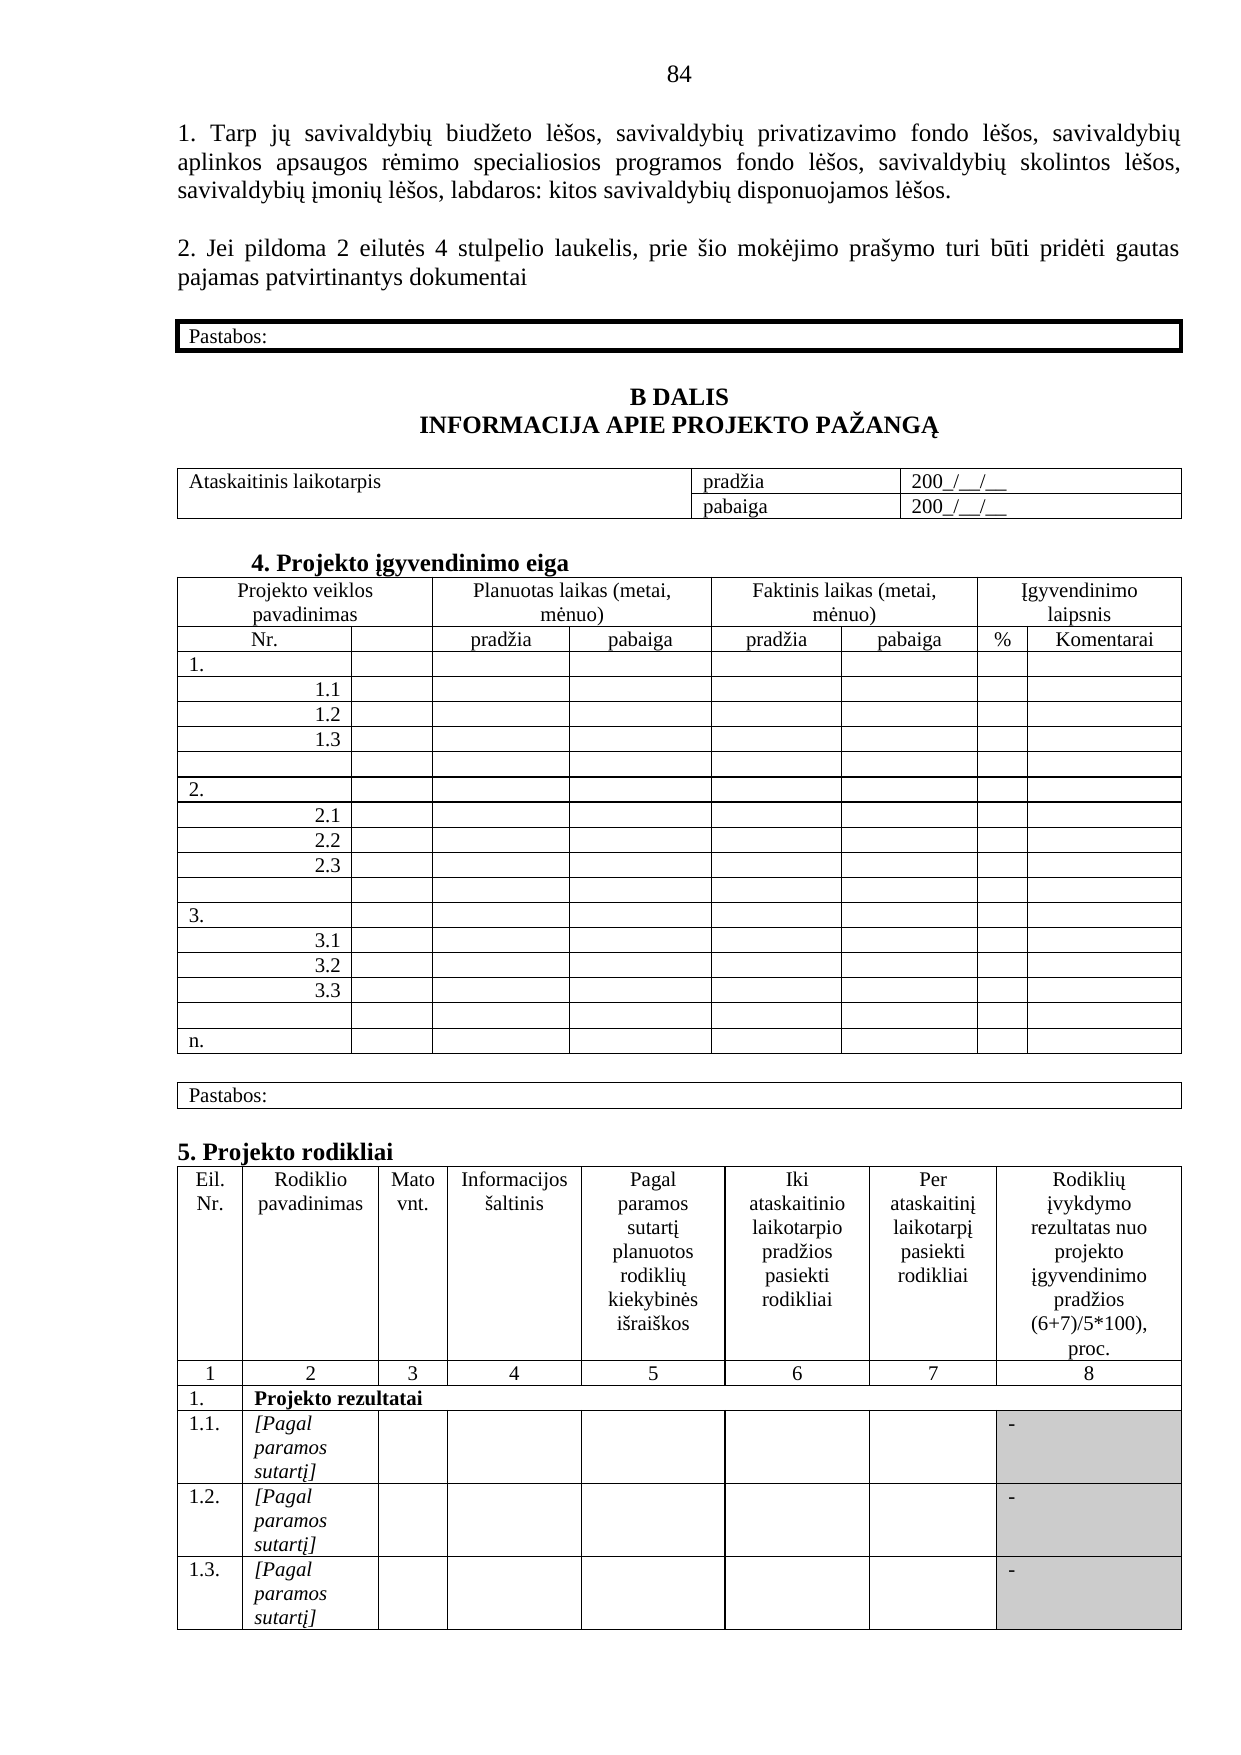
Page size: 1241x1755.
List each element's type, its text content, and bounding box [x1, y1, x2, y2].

table_cell [978, 928, 1027, 952]
table_cell 4 [448, 1361, 581, 1384]
table_cell [433, 752, 569, 776]
table_cell [433, 1003, 569, 1027]
table_cell [978, 853, 1027, 877]
table_header pradžia [692, 469, 900, 493]
table_cell [842, 677, 977, 701]
table_cell [712, 702, 841, 726]
table_header Rodiklio pavadinimas [243, 1167, 378, 1359]
table_header Planuotas laikas (metai, mėnuo) [433, 578, 711, 626]
table_cell [842, 953, 977, 977]
table_cell 3.1 [178, 928, 351, 952]
table_cell [379, 1484, 447, 1556]
table_cell [582, 1411, 724, 1483]
table_cell [352, 853, 432, 877]
table_cell [978, 878, 1027, 902]
table_header Įgyvendinimo laipsnis [978, 578, 1181, 626]
table_cell [978, 752, 1027, 776]
table_cell 1.3. [178, 1557, 242, 1629]
table_cell [570, 978, 711, 1002]
table_cell [712, 1029, 841, 1052]
table_cell [978, 978, 1027, 1002]
table_cell 1.2. [178, 1484, 242, 1556]
table_header Pagal paramos sutartį planuotos rodiklių kiekybinės išraiškos [582, 1167, 724, 1359]
table_cell [842, 727, 977, 751]
table_cell [178, 752, 351, 776]
table_cell [352, 903, 432, 927]
table_cell [433, 727, 569, 751]
table_cell [433, 953, 569, 977]
table_cell [842, 828, 977, 852]
table_cell [978, 1003, 1027, 1027]
table_cell Projekto rezultatai [243, 1386, 1181, 1410]
table_cell [726, 1484, 869, 1556]
table_cell [570, 652, 711, 676]
table_cell [433, 853, 569, 877]
table_cell 7 [870, 1361, 996, 1384]
table_cell [978, 677, 1027, 701]
table_cell [1028, 677, 1181, 701]
table_cell 3. [178, 903, 351, 927]
table_cell [842, 1029, 977, 1052]
table_cell [1028, 752, 1181, 776]
table_cell [1028, 1029, 1181, 1052]
table_cell [Pagal paramos sutartį] [243, 1484, 378, 1556]
table_cell [712, 778, 841, 801]
table_cell [712, 677, 841, 701]
table_cell [712, 853, 841, 877]
table_header 200_/__/__ [901, 469, 1181, 493]
table_cell [433, 978, 569, 1002]
table_cell [448, 1411, 581, 1483]
table_cell [1028, 903, 1181, 927]
table_cell [870, 1484, 996, 1556]
table_cell 1.3 [178, 727, 351, 751]
table_cell [433, 702, 569, 726]
table_cell [352, 752, 432, 776]
table_cell [570, 1003, 711, 1027]
table_cell [842, 853, 977, 877]
table_cell 1.1 [178, 677, 351, 701]
table_cell - [997, 1411, 1181, 1483]
table_cell 1. [178, 1386, 242, 1410]
table_cell [570, 677, 711, 701]
table_cell [712, 828, 841, 852]
table_cell [842, 752, 977, 776]
table_cell [842, 928, 977, 952]
table_cell [433, 803, 569, 827]
table_cell [1028, 778, 1181, 801]
table_header Projekto veiklos pavadinimas [178, 578, 432, 626]
table_cell [Pagal paramos sutartį] [243, 1557, 378, 1629]
table_cell [582, 1484, 724, 1556]
table_cell [978, 828, 1027, 852]
table_cell [433, 1029, 569, 1052]
table_cell [352, 828, 432, 852]
table_cell [978, 1029, 1027, 1052]
table_cell [570, 778, 711, 801]
table_cell [870, 1557, 996, 1629]
table_cell 3 [379, 1361, 447, 1384]
table_cell 6 [726, 1361, 869, 1384]
table_cell - [997, 1484, 1181, 1556]
table_cell [352, 778, 432, 801]
table_cell [978, 727, 1027, 751]
text INFORMACIJA APIE PROJEKTO PAŽANGĄ [177, 410, 1181, 439]
text 2. Jei pildoma 2 eilutės 4 stulpelio laukelis, prie šio mokėjimo prašymo turi būti pridėti gautas pajamas patvirtinantys dokumentai [177, 233, 1181, 291]
table_cell [448, 1484, 581, 1556]
table_cell [352, 878, 432, 902]
table_cell [842, 878, 977, 902]
table_cell [433, 878, 569, 902]
table_cell [712, 903, 841, 927]
text 5. Projekto rodikliai [177, 1137, 1181, 1166]
table_cell [726, 1557, 869, 1629]
table_cell [978, 803, 1027, 827]
table_header Rodiklių įvykdymo rezultatas nuo projekto įgyvendinimo pradžios (6+7)/5*100), proc. [997, 1167, 1181, 1359]
table_cell [712, 1003, 841, 1027]
table_cell [570, 928, 711, 952]
table_cell [178, 1003, 351, 1027]
table_cell [570, 878, 711, 902]
table_cell [570, 853, 711, 877]
table_cell 1.1. [178, 1411, 242, 1483]
table_cell [178, 878, 351, 902]
table_cell [712, 652, 841, 676]
table_cell pabaiga [570, 627, 711, 651]
table_cell 2.2 [178, 828, 351, 852]
table_cell [978, 903, 1027, 927]
table_cell [1028, 828, 1181, 852]
table_cell 1 [178, 1361, 242, 1384]
table_cell [712, 752, 841, 776]
table_cell [433, 903, 569, 927]
table_header Iki ataskaitinio laikotarpio pradžios pasiekti rodikliai [726, 1167, 869, 1359]
table_cell [1028, 652, 1181, 676]
table_cell pabaiga [842, 627, 977, 651]
table_cell [433, 677, 569, 701]
text B DALIS [177, 382, 1181, 410]
table_cell 5 [582, 1361, 724, 1384]
table_cell 2.3 [178, 853, 351, 877]
table_cell [379, 1411, 447, 1483]
table_cell [433, 652, 569, 676]
table_cell [1028, 953, 1181, 977]
table_cell [1028, 702, 1181, 726]
table_cell [712, 928, 841, 952]
table_cell [842, 702, 977, 726]
table_cell [570, 828, 711, 852]
table_cell [433, 828, 569, 852]
table_cell [978, 652, 1027, 676]
table_cell [570, 727, 711, 751]
table_cell [1028, 1003, 1181, 1027]
table_cell [352, 702, 432, 726]
table_cell 1. [178, 652, 351, 676]
table_cell [582, 1557, 724, 1629]
table_cell [433, 928, 569, 952]
table_cell [352, 627, 432, 651]
table_cell - [997, 1557, 1181, 1629]
table_cell pabaiga [692, 494, 900, 518]
table_cell pradžia [712, 627, 841, 651]
table_cell [870, 1411, 996, 1483]
table_cell [1028, 853, 1181, 877]
table_cell 2.1 [178, 803, 351, 827]
table_cell Komentarai [1028, 627, 1181, 651]
table_cell [570, 702, 711, 726]
table_cell [379, 1557, 447, 1629]
table_cell [726, 1411, 869, 1483]
table_cell [712, 727, 841, 751]
table_cell 1.2 [178, 702, 351, 726]
table_cell [352, 677, 432, 701]
table_cell 2 [243, 1361, 378, 1384]
table_cell [352, 727, 432, 751]
table_cell [842, 652, 977, 676]
table_cell [352, 652, 432, 676]
table_cell [352, 1029, 432, 1052]
table_header Per ataskaitinį laikotarpį pasiekti rodikliai [870, 1167, 996, 1359]
table_cell [1028, 878, 1181, 902]
table_cell pradžia [433, 627, 569, 651]
table_cell [433, 778, 569, 801]
table_header Faktinis laikas (metai, mėnuo) [712, 578, 977, 626]
table_cell [352, 953, 432, 977]
table_cell [1028, 978, 1181, 1002]
table_cell [570, 803, 711, 827]
table_cell 3.2 [178, 953, 351, 977]
table_cell [570, 903, 711, 927]
table_header Ataskaitinis laikotarpis [178, 469, 691, 518]
table_cell 8 [997, 1361, 1181, 1384]
table_cell [712, 978, 841, 1002]
table_cell [570, 752, 711, 776]
table_cell [712, 953, 841, 977]
table_cell Nr. [178, 627, 351, 651]
table_cell [1028, 727, 1181, 751]
text 4. Projekto įgyvendinimo eiga [177, 548, 1181, 577]
table_cell [570, 1029, 711, 1052]
table_cell [978, 702, 1027, 726]
table_cell [712, 803, 841, 827]
table_header Pastabos: [180, 324, 1179, 348]
table_cell [842, 903, 977, 927]
table_cell [978, 778, 1027, 801]
table_cell [352, 1003, 432, 1027]
table_cell [Pagal paramos sutartį] [243, 1411, 378, 1483]
table_header Pastabos: [178, 1083, 1181, 1107]
table_cell [842, 1003, 977, 1027]
table_cell [1028, 803, 1181, 827]
table_cell [352, 928, 432, 952]
table_cell % [978, 627, 1027, 651]
table_cell [842, 803, 977, 827]
table_header Eil. Nr. [178, 1167, 242, 1359]
table_cell [352, 978, 432, 1002]
table_cell [978, 953, 1027, 977]
table_cell [1028, 928, 1181, 952]
table_cell 200_/__/__ [901, 494, 1181, 518]
table_header Mato vnt. [379, 1167, 447, 1359]
table_cell [842, 978, 977, 1002]
table_cell n. [178, 1029, 351, 1052]
table_header Informacijos šaltinis [448, 1167, 581, 1359]
table_cell [712, 878, 841, 902]
table_cell [448, 1557, 581, 1629]
table_cell [352, 803, 432, 827]
table_cell [570, 953, 711, 977]
table_cell [842, 778, 977, 801]
text 1. Tarp jų savivaldybių biudžeto lėšos, savivaldybių privatizavimo fondo lėšos, savivaldybių aplinkos apsaugos rėmimo specialiosios programos fondo lėšos, savivaldybių skolintos lėšos, savivaldybių įmonių lėšos, labdaros: kitos savivaldybių disponuojamos lėšos. [177, 118, 1181, 204]
table_cell 3.3 [178, 978, 351, 1002]
table_cell 2. [178, 778, 351, 801]
